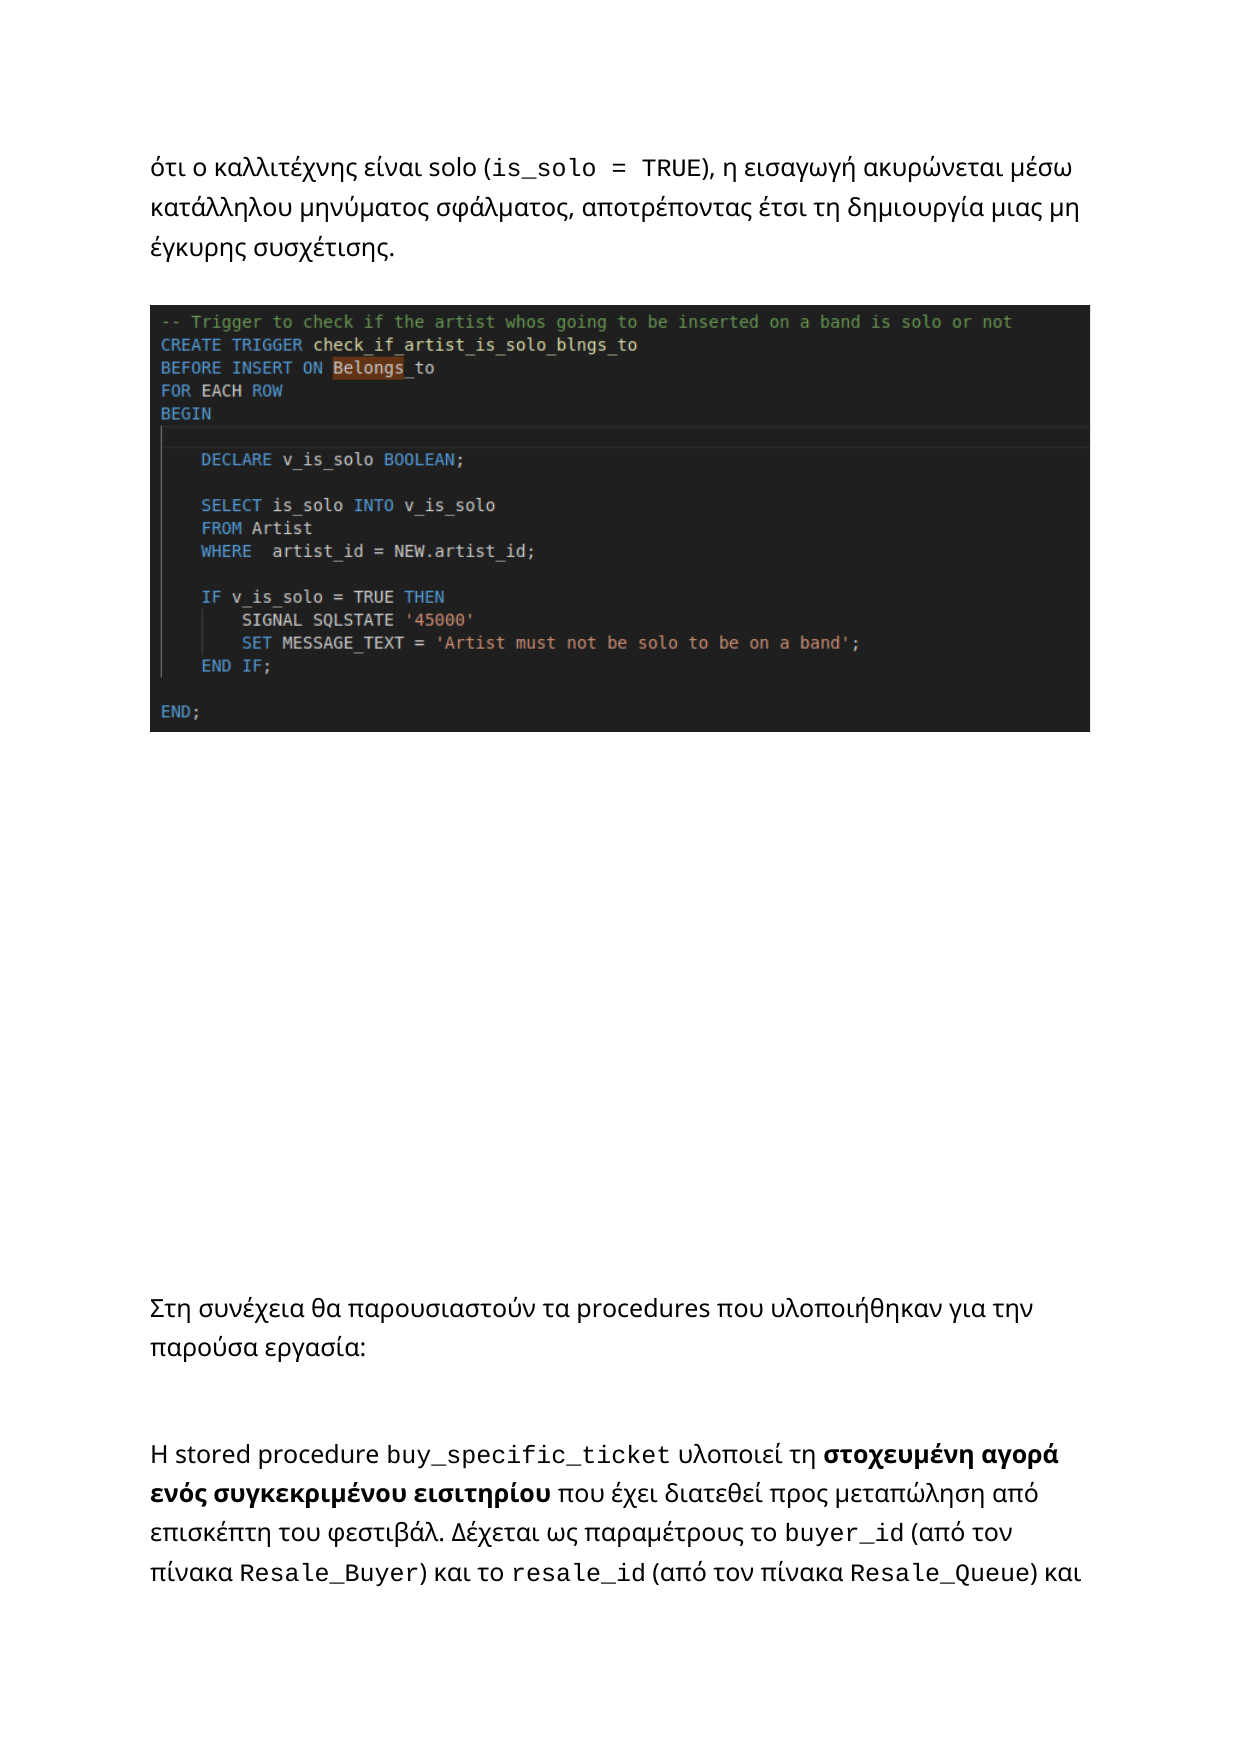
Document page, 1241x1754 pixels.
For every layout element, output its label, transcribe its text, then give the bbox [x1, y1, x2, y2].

text Στη συνέχεια θα παρουσιαστούν τα procedures που υλοποιήθηκαν για την παρούσα εργασία: [150, 1290, 1090, 1364]
picture [150, 305, 1091, 732]
text ότι ο καλλιτέχνης είναι solo (is_solo = TRUE), η εισαγωγή ακυρώνεται μέσω κατάλληλου μηνύματος σφάλματος, αποτρέποντας έτσι τη δημιουργία μιας μη έγκυρης συσχέτισης. [150, 150, 1090, 263]
text Η stored procedure buy_specific_ticket υλοποιεί τη στοχευμένη αγορά ενός συγκεκριμένου εισιτηρίου που έχει διατεθεί προς μεταπώληση από επισκέπτη του φεστιβάλ. Δέχεται ως παραμέτρους το buyer_id (από τον πίνακα Resale_Buyer) και το resale_id (από τον πίνακα Resale_Queue) και [150, 1436, 1090, 1588]
